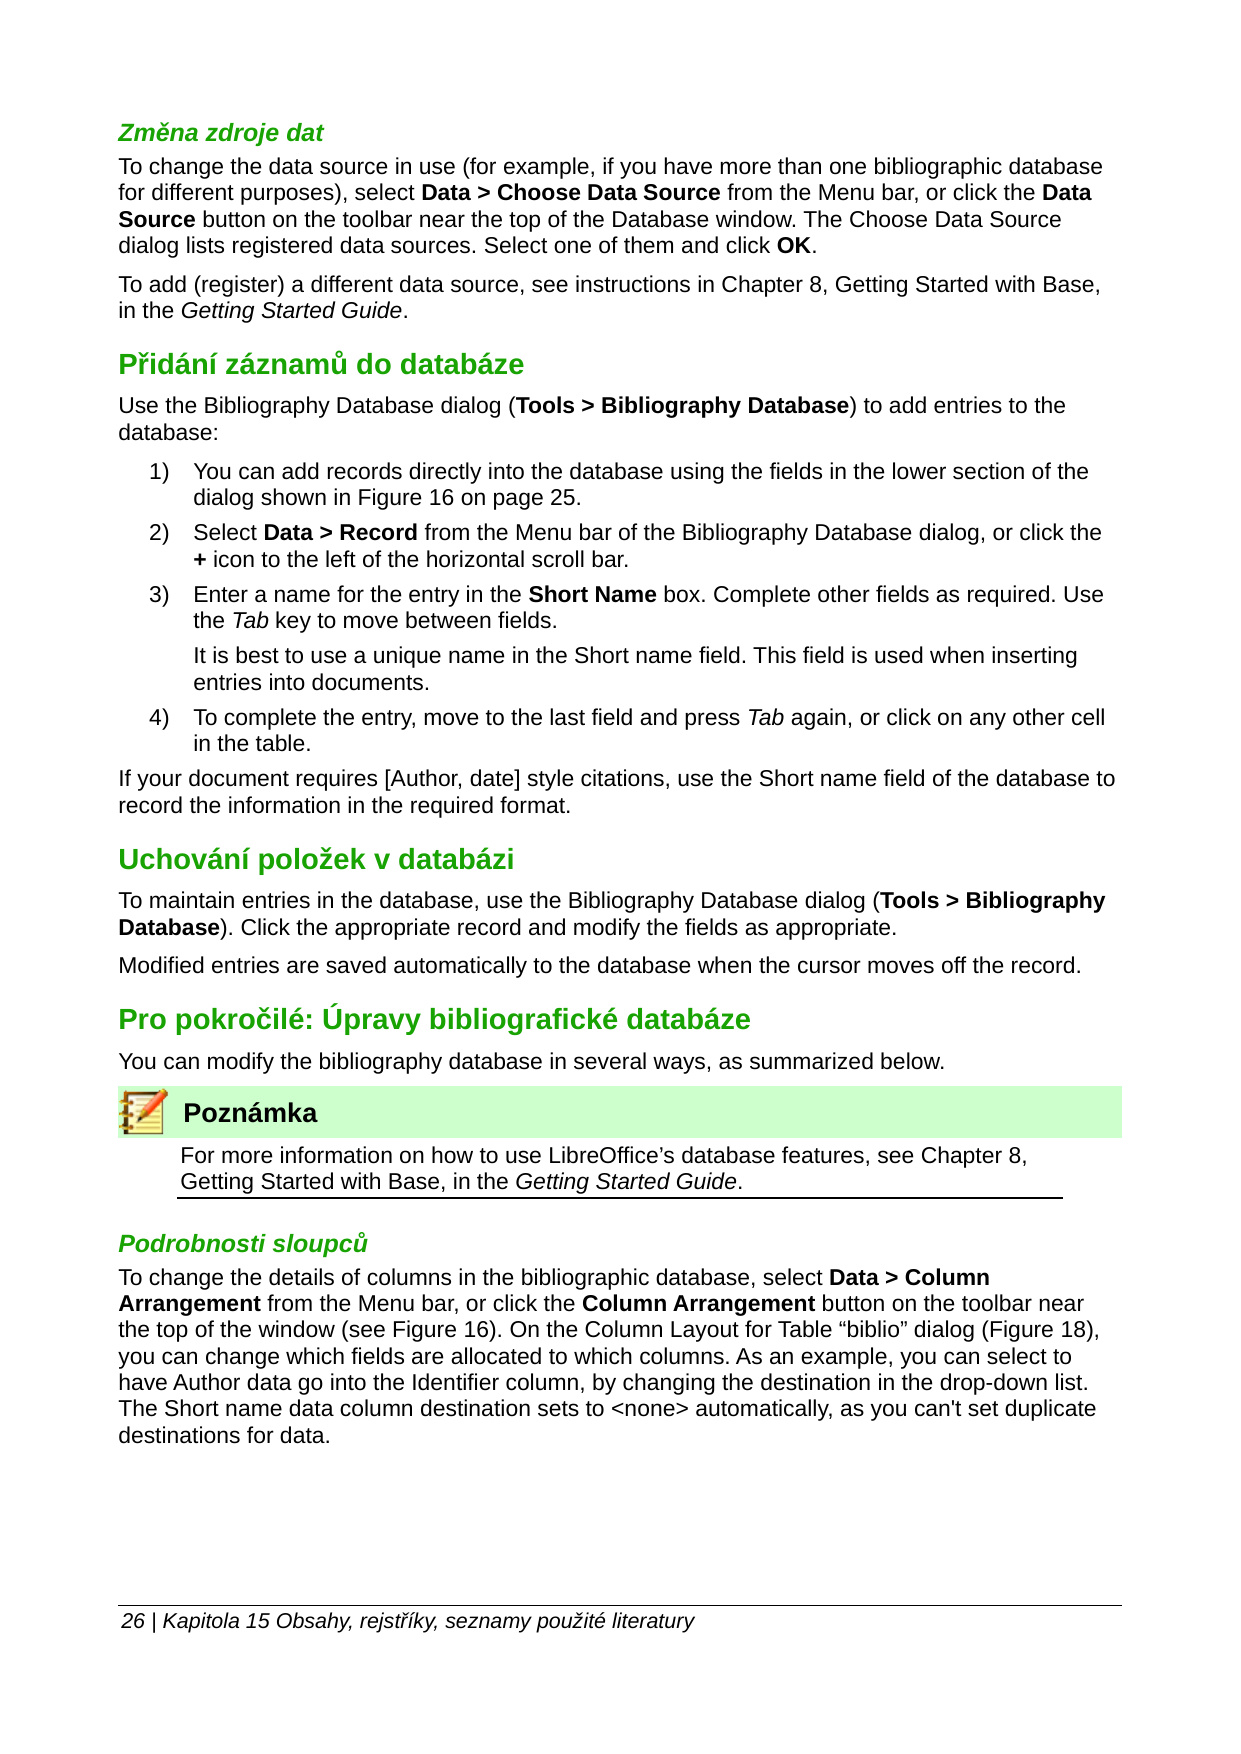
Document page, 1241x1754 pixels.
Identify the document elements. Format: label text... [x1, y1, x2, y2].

list To complete the entry, move to the last field and press Tab again, or click on any other cell in the table. [169, 704, 1122, 757]
text If your document requires [Author, date] style citations, use the Short name field of the database to record the information in the required format. [118, 765, 1122, 818]
picture [119, 1087, 170, 1138]
subtitle Pro pokročilé: Úpravy bibliografické databáze [118, 1002, 1122, 1036]
text You can modify the bibliography database in several ways, as summarized below. [118, 1048, 1122, 1074]
subtitle Změna zdroje dat [118, 118, 1122, 147]
text Modified entries are saved automatically to the database when the cursor moves off the record. [118, 952, 1122, 979]
list Enter a name for the entry in the Short Name box. Complete other fields as required. Use the Tab key to move between fields. [169, 581, 1122, 633]
subtitle Poznámka [118, 1086, 1122, 1138]
list Use the Bibliography Database dialog (Tools > Bibliography Database) to add entries to the database: [118, 392, 1122, 445]
list It is best to use a unique name in the Short name field. This field is used when inserting entries into documents. [193, 642, 1122, 695]
subtitle Přidání záznamů do databáze [118, 347, 1122, 381]
text To maintain entries in the database, use the Bibliography Database dialog (Tools > Bibliography Database). Click the appropriate record and modify the fields as appropriate. [118, 887, 1122, 940]
text To change the details of columns in the bibliographic database, select Data > Column Arrangement from the Menu bar, or click the Column Arrangement button on the toolbar near the top of the window (see Figure 16). On the Column Layout for Table “biblio” dialog (Figure 18), you can change which fields are allocated to which columns. As an example, you can select to have Author data go into the Identifier column, by changing the destination in the drop-down list. The Short name data column destination sets to <none> automatically, as you can't set duplicate destinations for data. [118, 1263, 1122, 1448]
text To add (register) a different data source, see instructions in Chapter 8, Getting Started with Base, in the Getting Started Guide. [118, 271, 1122, 323]
list You can add records directly into the database using the fields in the lower section of the dialog shown in Figure 16 on page 25. [169, 458, 1122, 510]
text For more information on how to use LibreOffice’s database features, see Chapter 8, Getting Started with Base, in the Getting Started Guide. [177, 1138, 1063, 1197]
list Select Data > Record from the Menu bar of the Bibliography Database dialog, or click the + icon to the left of the horizontal scroll bar. [169, 519, 1122, 572]
text To change the data source in use (for example, if you have more than one bibliographic database for different purposes), select Data > Choose Data Source from the Menu bar, or click the Data Source button on the toolbar near the top of the Database window. The Choose Data Source dialog lists registered data sources. Select one of them and click OK. [118, 153, 1122, 258]
subtitle Uchování položek v databázi [118, 842, 1122, 875]
subtitle Podrobnosti sloupců [118, 1229, 1122, 1258]
